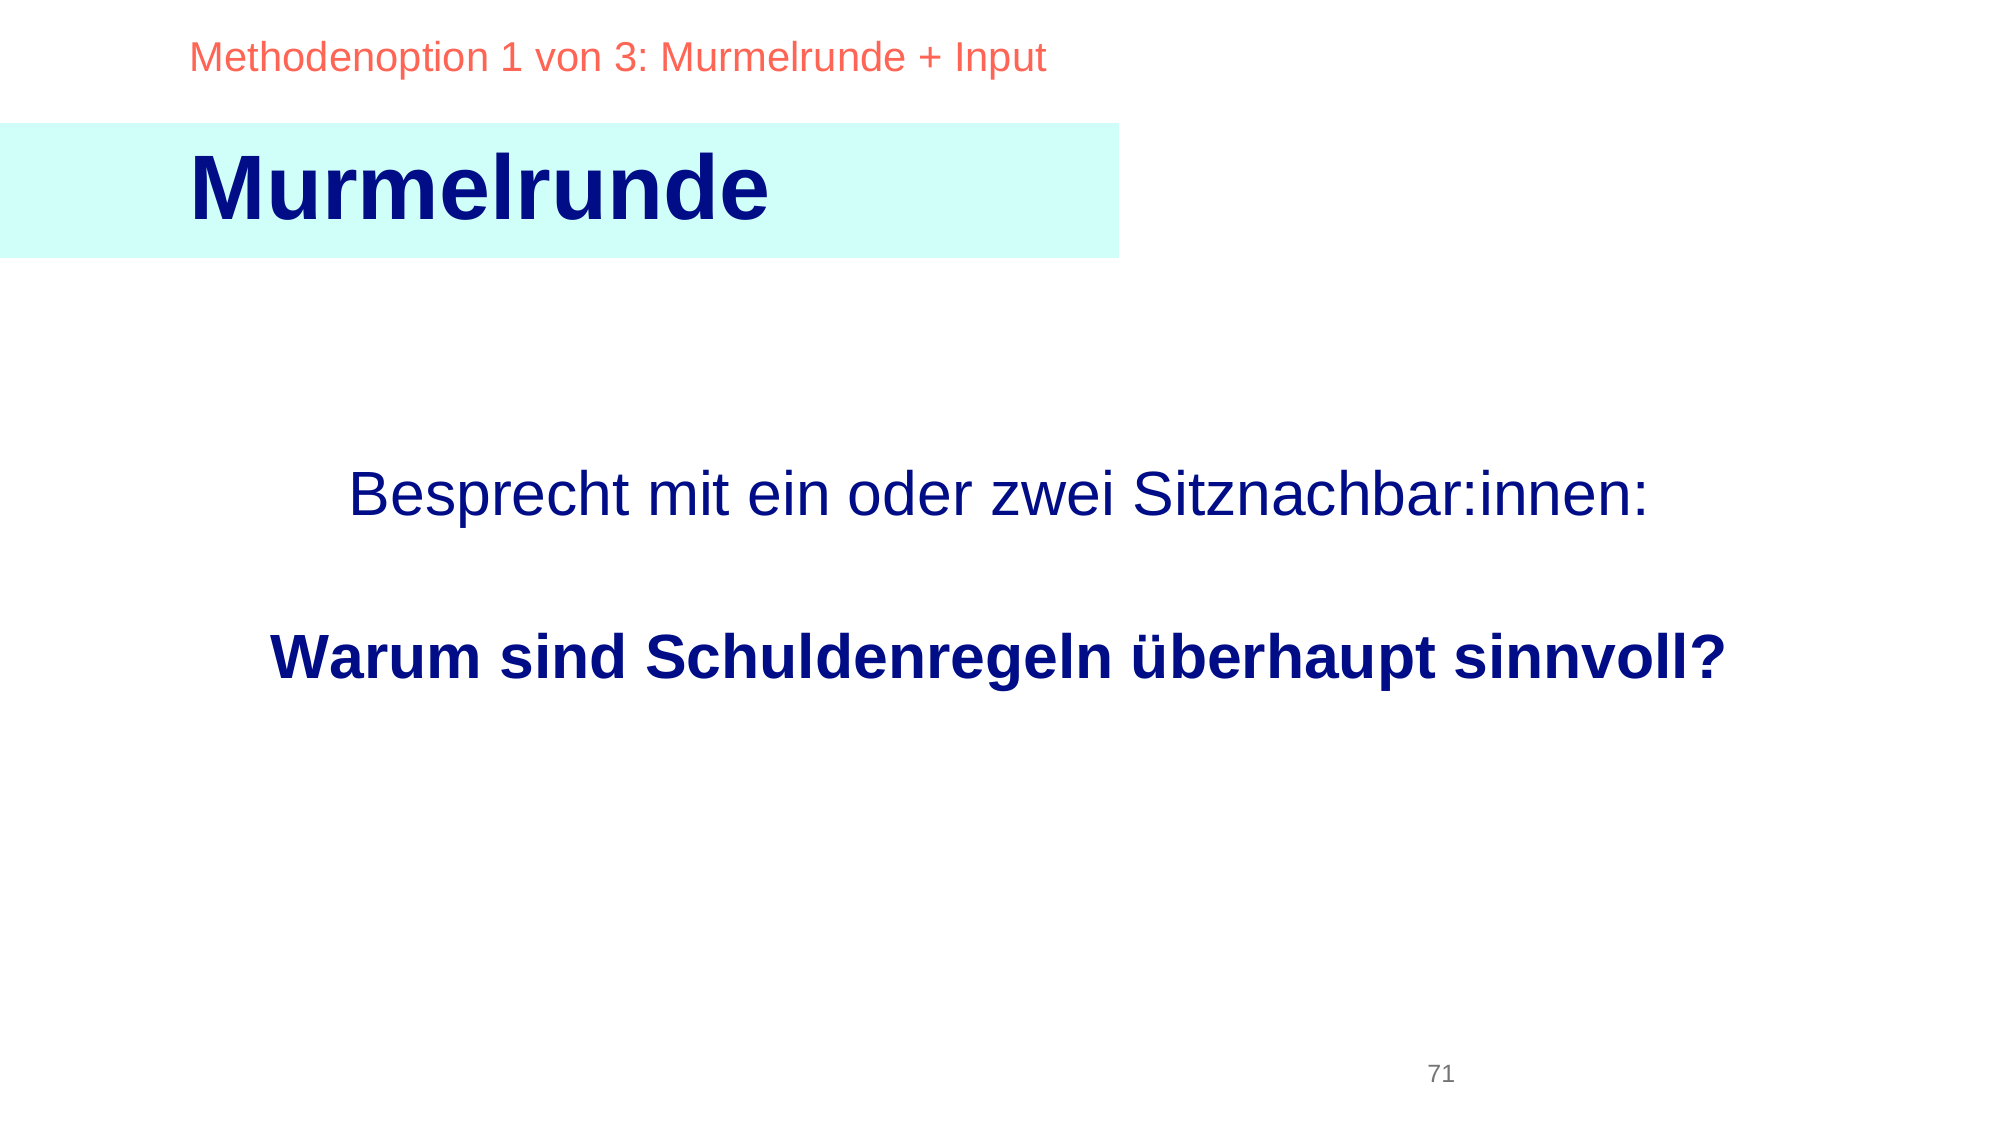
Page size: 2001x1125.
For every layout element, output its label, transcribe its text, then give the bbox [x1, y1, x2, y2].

list Murmelrunde [137, 129, 1093, 258]
list Methodenoption 1 von 3: Murmelrunde + Input [137, 27, 1119, 107]
list Besprecht mit ein oder zwei Sitznachbar:innen: Warum sind Schuldenregeln überhaupt sinnvoll? [137, 453, 1863, 773]
